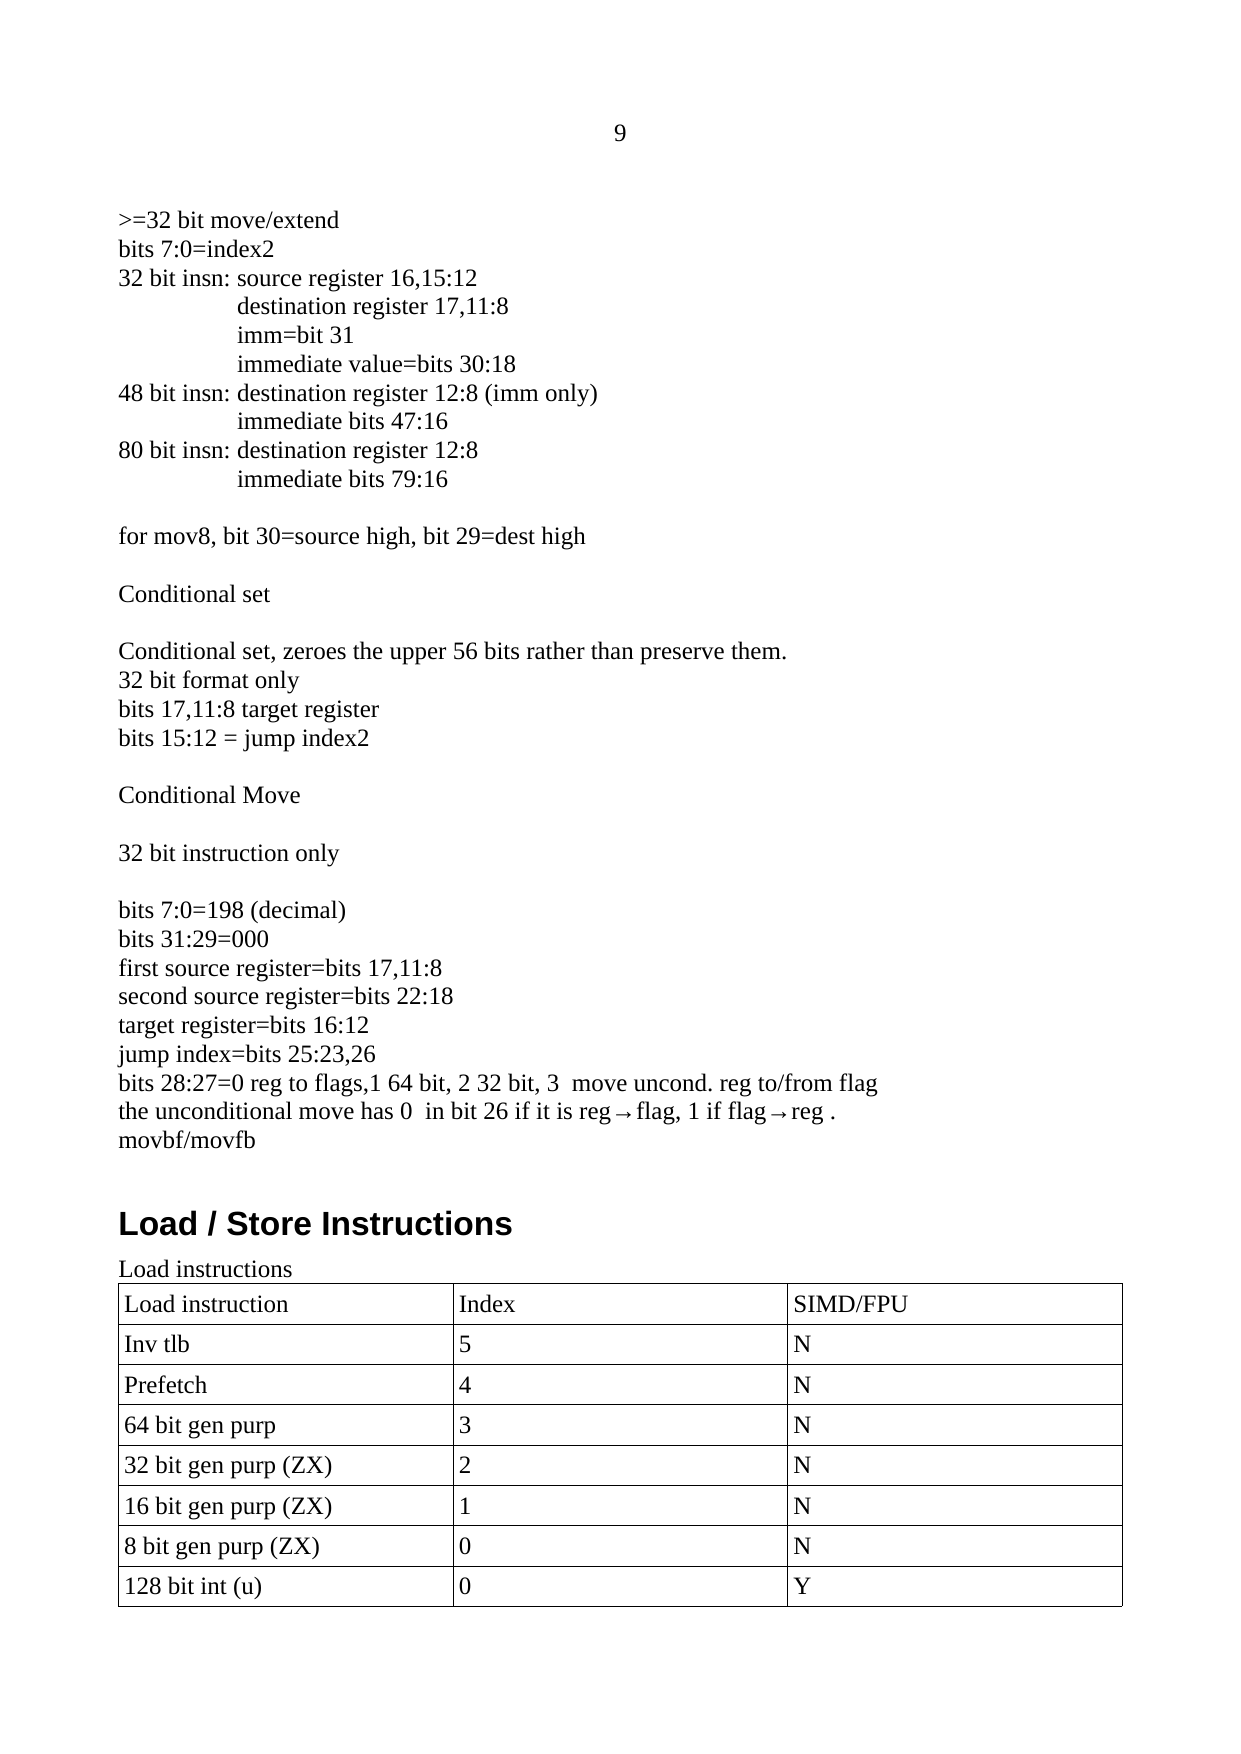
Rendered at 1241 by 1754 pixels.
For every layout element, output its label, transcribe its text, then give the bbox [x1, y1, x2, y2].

table_cell Y [788, 1567, 1122, 1606]
table_cell 0 [454, 1567, 787, 1606]
table_header SIMD/FPU [788, 1284, 1122, 1324]
text bits 31:29=000 [118, 924, 1122, 953]
text immediate bits 47:16 [118, 406, 1122, 435]
subtitle Load / Store Instructions [118, 1203, 1122, 1242]
text bits 7:0=index2 [118, 234, 1122, 263]
text jump index=bits 25:23,26 [118, 1039, 1122, 1068]
table_cell 5 [454, 1325, 787, 1364]
table_cell 1 [454, 1486, 787, 1525]
text bits 17,11:8 target register [118, 694, 1122, 723]
table_cell 128 bit int (u) [119, 1567, 453, 1606]
table_cell N [788, 1486, 1122, 1525]
table_cell N [788, 1365, 1122, 1404]
text first source register=bits 17,11:8 [118, 953, 1122, 981]
table_cell N [788, 1325, 1122, 1364]
table_header Load instruction [119, 1284, 453, 1324]
text bits 7:0=198 (decimal) [118, 895, 1122, 924]
text imm=bit 31 [118, 320, 1122, 349]
text second source register=bits 22:18 [118, 981, 1122, 1010]
table_cell Prefetch [119, 1365, 453, 1404]
text 32 bit insn: source register 16,15:12 [118, 263, 1122, 291]
text bits 28:27=0 reg to flags,1 64 bit, 2 32 bit, 3 move uncond. reg to/from flag [118, 1068, 1122, 1096]
table_cell 3 [454, 1405, 787, 1444]
text Conditional set, zeroes the upper 56 bits rather than preserve them. [118, 636, 1122, 665]
text Conditional set [118, 579, 1122, 608]
text the unconditional move has 0 in bit 26 if it is reg→flag, 1 if flag→reg . [118, 1096, 1122, 1125]
text Conditional Move [118, 780, 1122, 809]
table_cell Inv tlb [119, 1325, 453, 1364]
table_cell 32 bit gen purp (ZX) [119, 1446, 453, 1485]
text 32 bit instruction only [118, 838, 1122, 866]
text target register=bits 16:12 [118, 1010, 1122, 1039]
text >=32 bit move/extend [118, 205, 1122, 234]
table_header Index [454, 1284, 787, 1324]
table_cell 16 bit gen purp (ZX) [119, 1486, 453, 1525]
table_cell N [788, 1446, 1122, 1485]
table_cell N [788, 1526, 1122, 1566]
text for mov8, bit 30=source high, bit 29=dest high [118, 521, 1122, 550]
text 80 bit insn: destination register 12:8 [118, 435, 1122, 464]
text bits 15:12 = jump index2 [118, 723, 1122, 751]
table_cell 4 [454, 1365, 787, 1404]
text 48 bit insn: destination register 12:8 (imm only) [118, 378, 1122, 406]
table_cell N [788, 1405, 1122, 1444]
text immediate value=bits 30:18 [118, 349, 1122, 378]
table_cell 64 bit gen purp [119, 1405, 453, 1444]
text Load instructions [118, 1254, 1122, 1283]
text movbf/movfb [118, 1125, 1122, 1154]
text immediate bits 79:16 [118, 464, 1122, 493]
table_cell 2 [454, 1446, 787, 1485]
table_cell 8 bit gen purp (ZX) [119, 1526, 453, 1566]
text destination register 17,11:8 [118, 291, 1122, 320]
text 32 bit format only [118, 665, 1122, 694]
table_cell 0 [454, 1526, 787, 1566]
